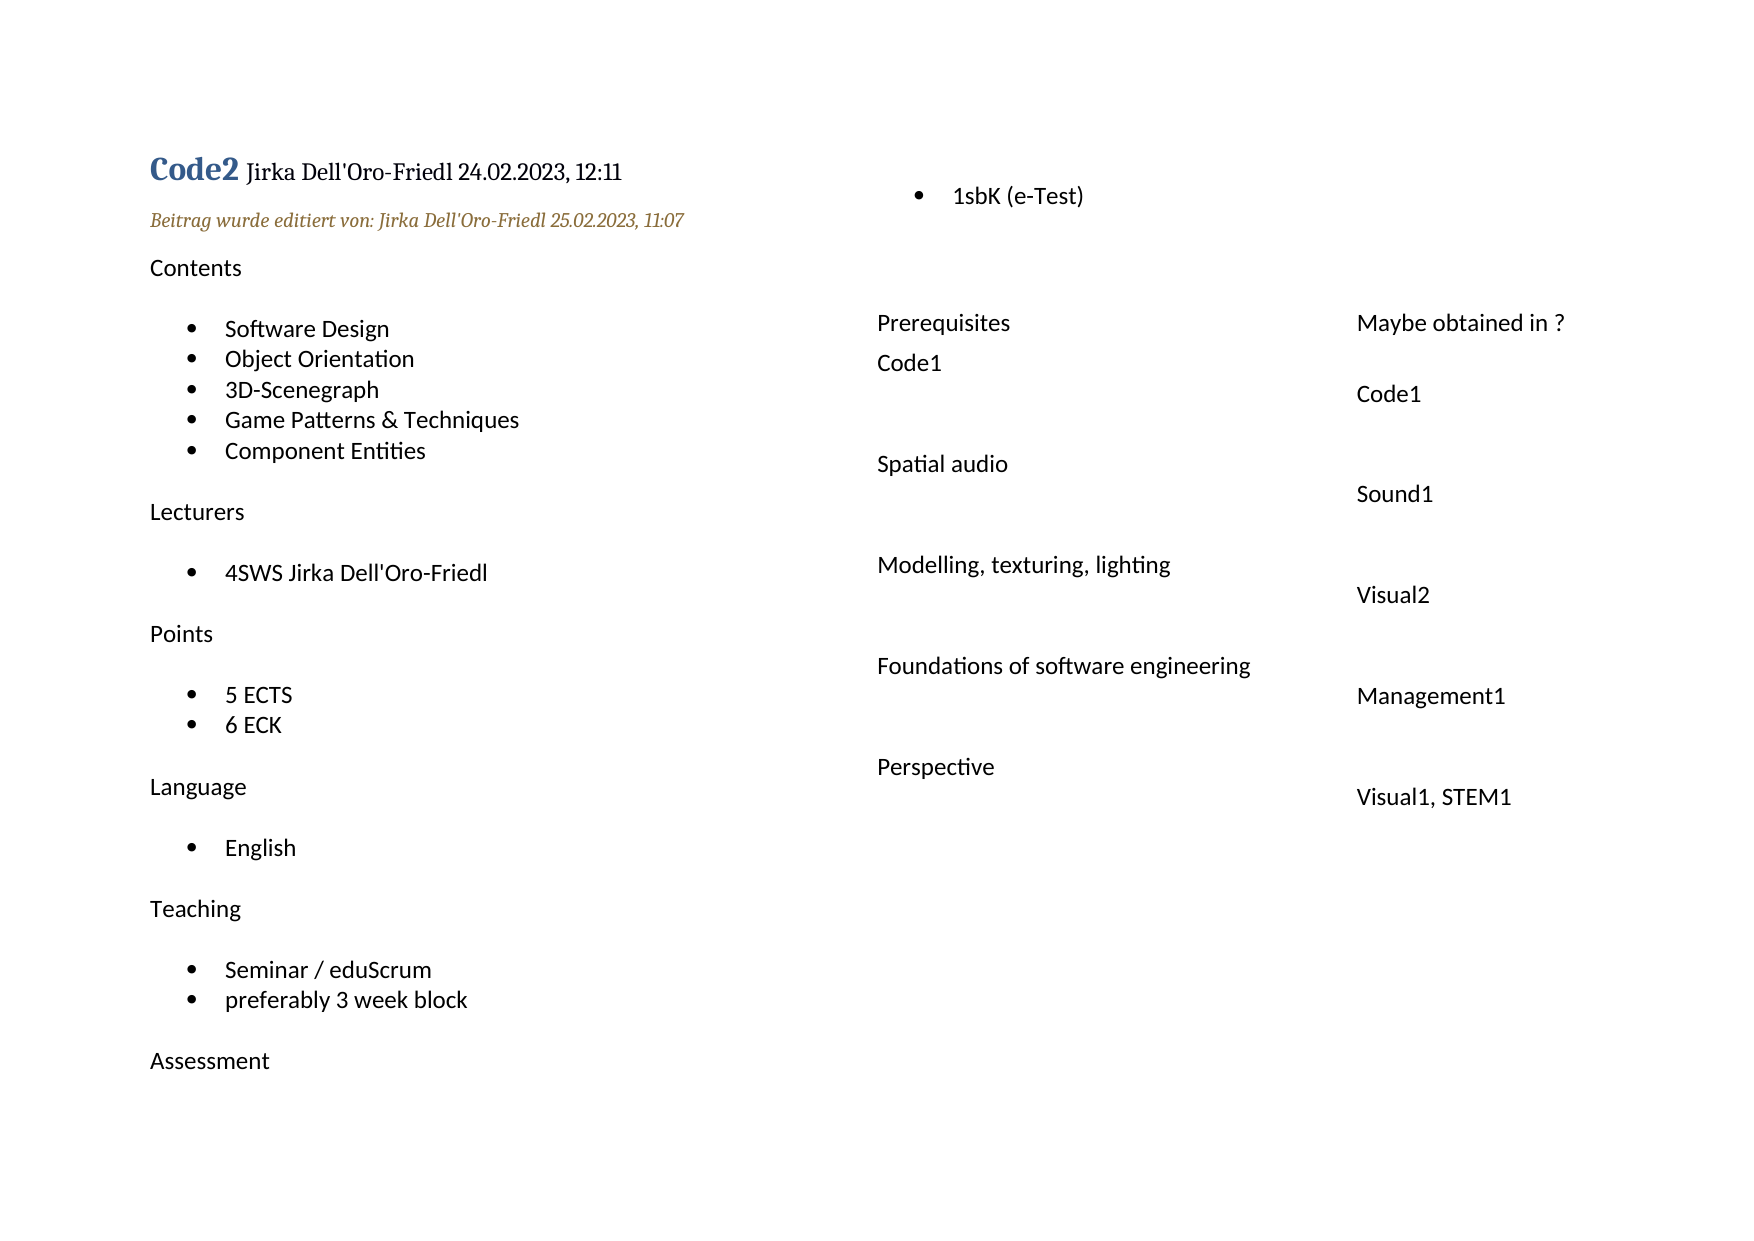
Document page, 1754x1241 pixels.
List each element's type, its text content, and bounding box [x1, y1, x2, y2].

list Game Patterns & Techniques [187, 404, 877, 435]
table_cell Perspective [877, 746, 1352, 847]
table_header Maybe obtained in ? [1352, 303, 1754, 342]
list 4SWS Jirka Dell'Oro-Friedl [187, 557, 877, 588]
list 1sbK (e-Test) [914, 181, 1604, 211]
text Language [150, 771, 877, 801]
list Software Design [187, 313, 877, 343]
table_cell Management1 [1352, 645, 1754, 746]
text Teaching [150, 893, 877, 923]
list Seminar / eduScrum [187, 954, 877, 984]
table_header Prerequisites [877, 303, 1352, 342]
list Object Orientation [187, 343, 877, 374]
list 6 ECK [187, 710, 877, 740]
list 3D-Scenegraph [187, 374, 877, 404]
list Component Entities [187, 435, 877, 466]
table_cell Visual1, STEM1 [1352, 746, 1754, 847]
table_cell Visual2 [1352, 544, 1754, 645]
text Points [150, 618, 877, 649]
list English [187, 832, 877, 862]
subtitle Code2 Jirka Dell'Oro-Friedl 24.02.2023, 12:11 [150, 150, 877, 188]
table_cell Spatial audio [877, 444, 1352, 544]
text Assessment [150, 1045, 877, 1076]
list preferably 3 week block [187, 984, 877, 1015]
table_cell Modelling, texturing, lighting [877, 544, 1352, 645]
text Beitrag wurde editiert von: Jirka Dell'Oro-Friedl 25.02.2023, 11:07 [150, 209, 877, 233]
table_cell Foundations of software engineering [877, 645, 1352, 746]
table_cell Code1 [877, 343, 1352, 443]
text Contents [150, 252, 877, 282]
table_cell Sound1 [1352, 444, 1754, 544]
text Lecturers [150, 496, 877, 527]
table_cell Code1 [1352, 343, 1754, 443]
list 5 ECTS [187, 679, 877, 710]
